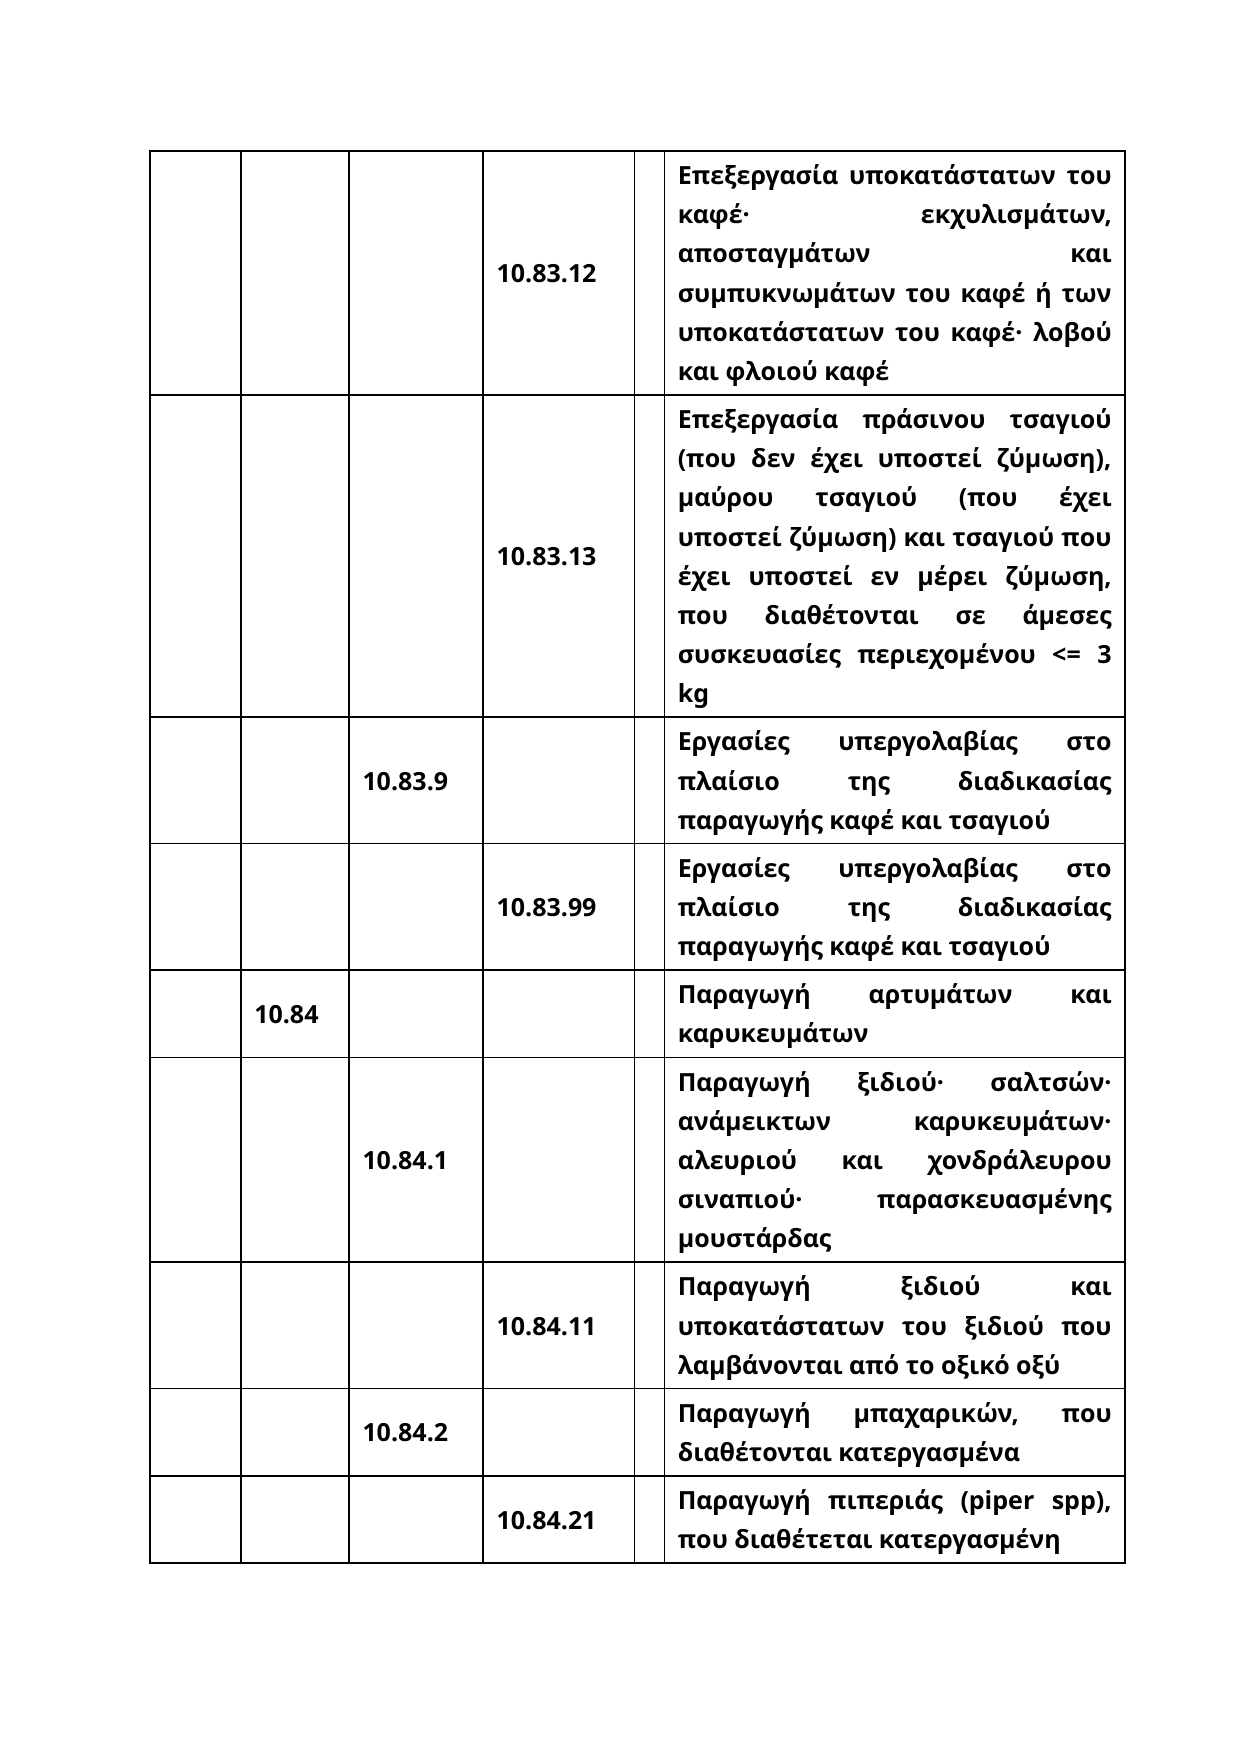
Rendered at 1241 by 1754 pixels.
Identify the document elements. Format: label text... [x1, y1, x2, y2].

table_cell [350, 152, 482, 394]
table_cell [350, 844, 482, 969]
table_cell 10.83.12 [484, 152, 634, 394]
table_cell 10.84 [242, 971, 348, 1056]
table_cell Επεξεργασία πράσινου τσαγιού (που δεν έχει υποστεί ζύμωση), μαύρου τσαγιού (που έχει υποστεί ζύμωση) και τσαγιού που έχει υποστεί εν μέρει ζύμωση, που διαθέτονται σε άμεσες συσκευασίες περιεχομένου <= 3 kg [665, 396, 1124, 716]
table_cell 10.83.13 [484, 396, 634, 716]
table_cell [350, 971, 482, 1056]
table_cell [151, 1058, 240, 1261]
table_cell [242, 1477, 348, 1562]
table_cell [635, 1263, 664, 1388]
table_cell [484, 718, 634, 843]
table_cell [635, 718, 664, 843]
table_cell [242, 152, 348, 394]
table_cell [242, 396, 348, 716]
table_cell [484, 971, 634, 1056]
table_cell [151, 1389, 240, 1475]
table_cell [635, 396, 664, 716]
table_cell [484, 1058, 634, 1261]
table_cell [350, 1263, 482, 1388]
table_cell [242, 844, 348, 969]
table_cell [151, 844, 240, 969]
table_cell Παραγωγή ξιδιού και υποκατάστατων του ξιδιού που λαμβάνονται από το οξικό οξύ [665, 1263, 1124, 1388]
table_cell 10.84.2 [350, 1389, 482, 1475]
table_cell [635, 844, 664, 969]
table_cell [151, 1477, 240, 1562]
table_cell [635, 1477, 664, 1562]
table_cell [350, 396, 482, 716]
table_cell 10.83.9 [350, 718, 482, 843]
table_cell 10.84.21 [484, 1477, 634, 1562]
table_cell [242, 1389, 348, 1475]
table_cell [151, 152, 240, 394]
table_cell [151, 718, 240, 843]
table_cell [151, 396, 240, 716]
table_cell Εργασίες υπεργολαβίας στο πλαίσιο της διαδικασίας παραγωγής καφέ και τσαγιού [665, 844, 1124, 969]
table_cell [635, 971, 664, 1056]
table_cell Παραγωγή μπαχαρικών, που διαθέτονται κατεργασμένα [665, 1389, 1124, 1475]
table_cell 10.83.99 [484, 844, 634, 969]
table_cell [350, 1477, 482, 1562]
table_cell [635, 1389, 664, 1475]
table_cell Παραγωγή αρτυμάτων και καρυκευμάτων [665, 971, 1124, 1056]
table_cell [151, 971, 240, 1056]
table_cell Επεξεργασία υποκατάστατων του καφέ· εκχυλισμάτων, αποσταγμάτων και συμπυκνωμάτων του καφέ ή των υποκατάστατων του καφέ· λοβού και φλοιού καφέ [665, 152, 1124, 394]
table_cell [242, 1263, 348, 1388]
table_cell [635, 1058, 664, 1261]
table_cell Παραγωγή ξιδιού· σαλτσών· ανάμεικτων καρυκευμάτων· αλευριού και χονδράλευρου σιναπιού· παρασκευασμένης μουστάρδας [665, 1058, 1124, 1261]
table_cell 10.84.11 [484, 1263, 634, 1388]
table_cell [635, 152, 664, 394]
table_cell [484, 1389, 634, 1475]
table_cell [151, 1263, 240, 1388]
table_cell [242, 1058, 348, 1261]
table_cell Παραγωγή πιπεριάς (piper spp), που διαθέτεται κατεργασμένη [665, 1477, 1124, 1562]
table_cell Εργασίες υπεργολαβίας στο πλαίσιο της διαδικασίας παραγωγής καφέ και τσαγιού [665, 718, 1124, 843]
table_cell 10.84.1 [350, 1058, 482, 1261]
table_cell [242, 718, 348, 843]
